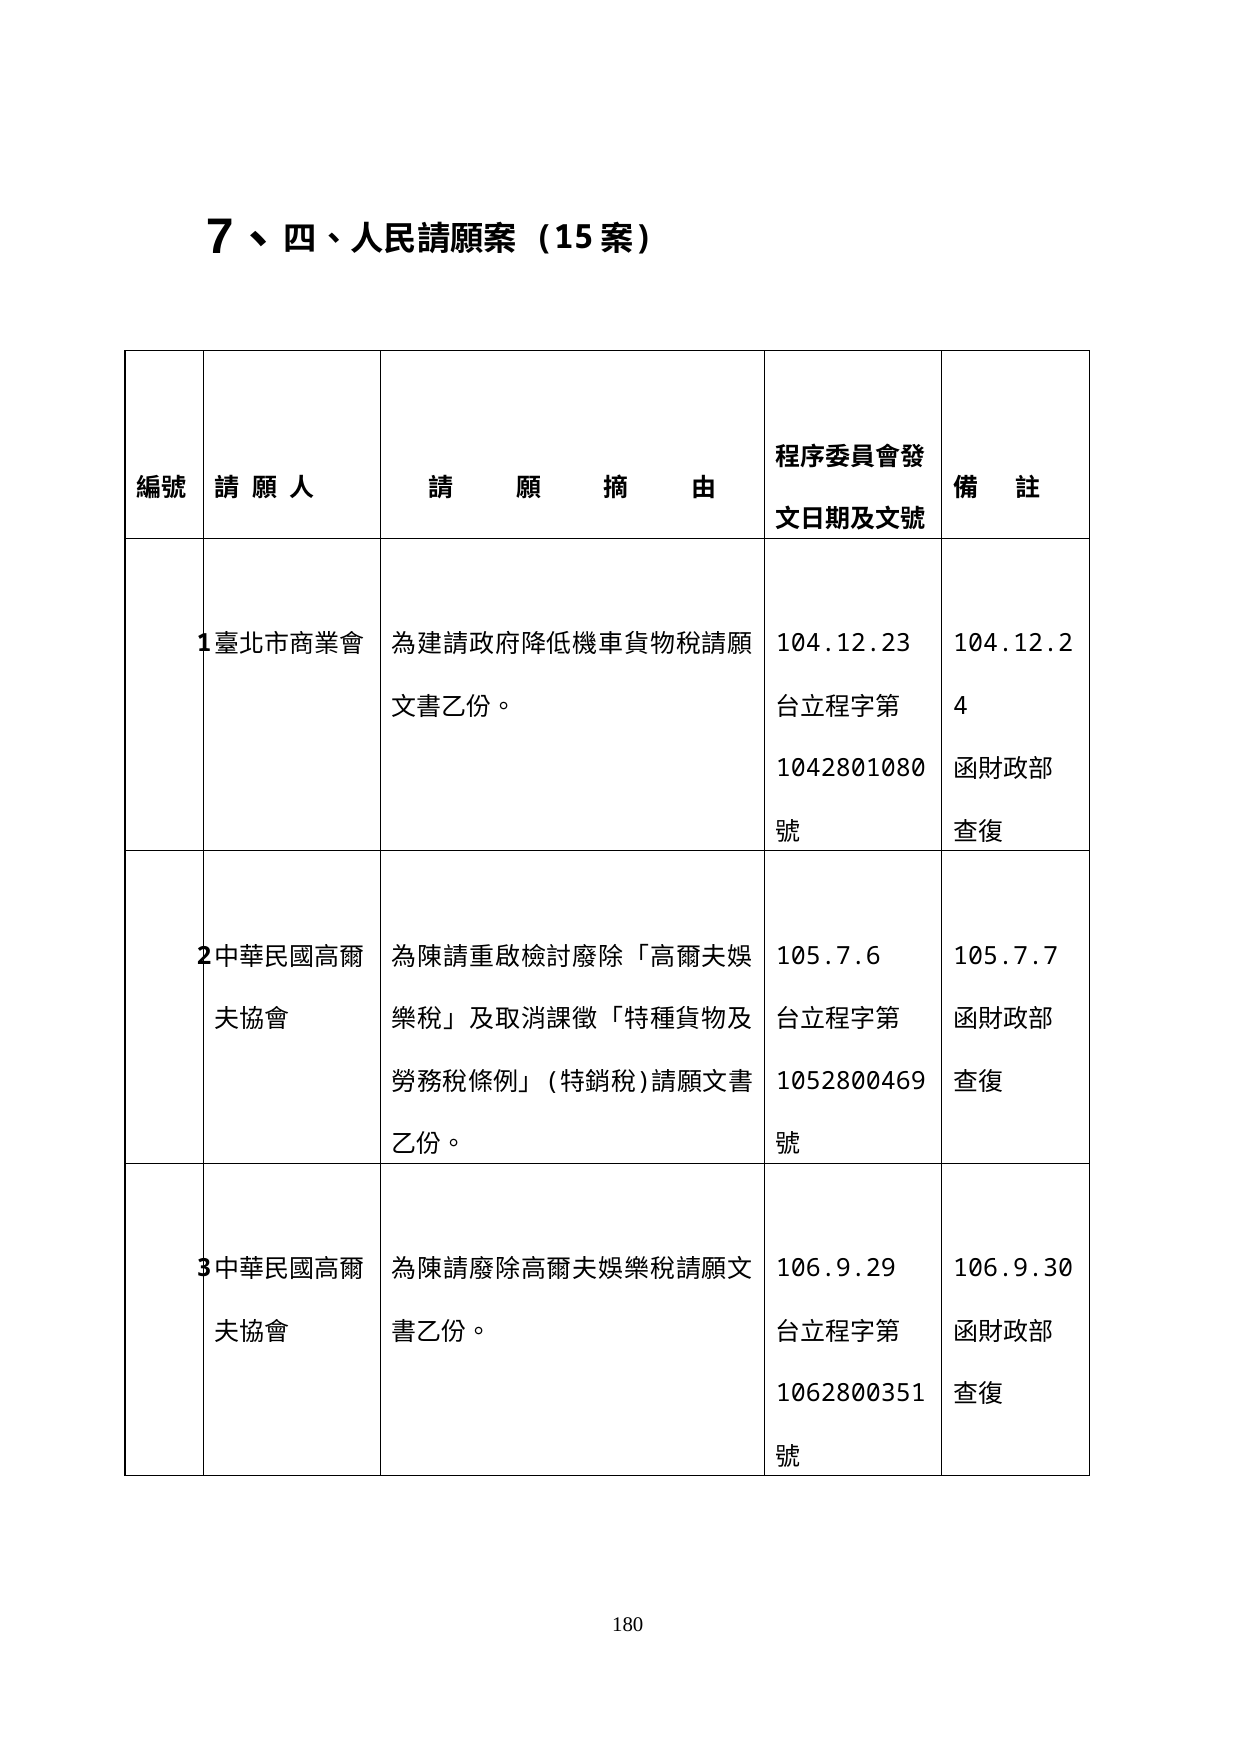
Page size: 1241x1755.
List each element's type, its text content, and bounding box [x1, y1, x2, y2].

table_cell 105.7.7 函財政部 查復 [942, 851, 1089, 1163]
table_cell 105.7.6 台立程字第 1052800469號 [765, 851, 941, 1163]
table_cell 為陳請重啟檢討廢除「高爾夫娛樂稅」及取消課徵「特種貨物及勞務稅條例」(特銷稅)請願文書乙份。 [381, 851, 764, 1163]
table_cell 中華民國高爾夫協會 [204, 851, 380, 1163]
table_cell 中華民國高爾夫協會 [204, 1164, 380, 1475]
table_cell 臺北市商業會 [204, 539, 380, 850]
table_cell 104.12.23 台立程字第1042801080號 [765, 539, 941, 850]
table_cell [126, 1164, 203, 1475]
subtitle 四、人民請願案 (15案) [156, 163, 1137, 288]
table_header 編號 [126, 351, 203, 538]
table_cell 為建請政府降低機車貨物稅請願文書乙份。 [381, 539, 764, 850]
table_header 請 願 摘 由 [381, 351, 764, 538]
table_cell 為陳請廢除高爾夫娛樂稅請願文書乙份。 [381, 1164, 764, 1475]
table_cell 106.9.29 台立程字第 1062800351號 [765, 1164, 941, 1475]
table_header 程序委員會發文日期及文號 [765, 351, 941, 538]
table_header 請 願 人 [204, 351, 380, 538]
table_header 備 註 [942, 351, 1089, 538]
table_cell [126, 851, 203, 1163]
table_cell [126, 539, 203, 850]
table_cell 106.9.30 函財政部 查復 [942, 1164, 1089, 1475]
table_cell 104.12.24 函財政部 查復 [942, 539, 1089, 850]
